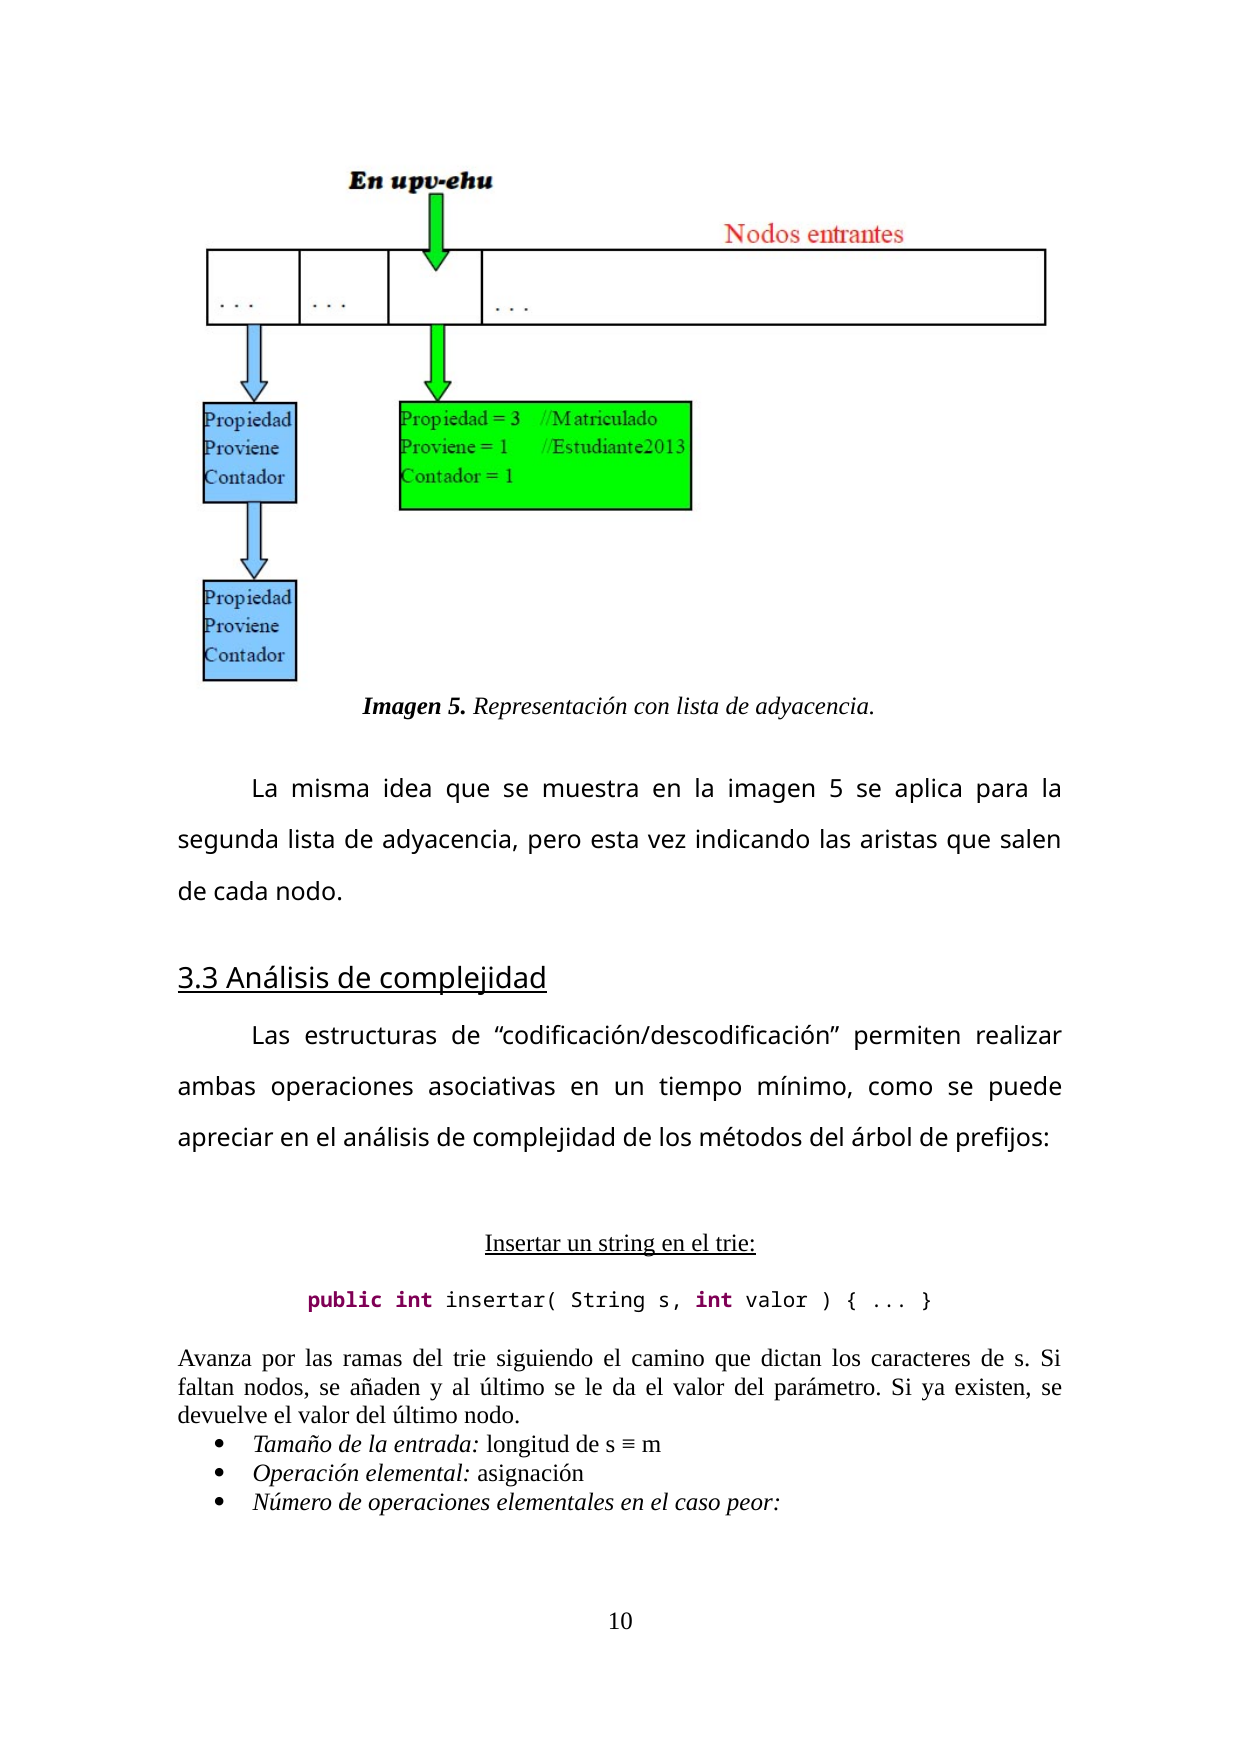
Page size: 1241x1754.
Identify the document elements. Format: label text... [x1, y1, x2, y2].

text La misma idea que se muestra en la imagen 5 se aplica para la segunda lista de adyacencia, pero esta vez indicando las aristas que salen de cada nodo. [177, 771, 1063, 907]
text public int insertar( String s, int valor ) { ... } [177, 1286, 1063, 1314]
list Operación elemental: asignación [215, 1458, 1063, 1487]
text Imagen 5. Representación con lista de adyacencia. [177, 692, 1063, 720]
text Avanza por las ramas del trie siguiendo el camino que dictan los caracteres de s. Si faltan nodos, se añaden y al último se le da el valor del parámetro. Si ya existen, se devuelve el valor del último nodo. [177, 1343, 1063, 1429]
text Insertar un string en el trie: [177, 1228, 1063, 1257]
list Tamaño de la entrada: longitud de s ≡ m [215, 1429, 1063, 1458]
list Número de operaciones elementales en el caso peor: [215, 1487, 1063, 1515]
text 3.3 Análisis de complejidad [177, 958, 1063, 997]
text Las estructuras de “codificación/descodificación” permiten realizar ambas operaciones asociativas en un tiempo mínimo, como se puede apreciar en el análisis de complejidad de los métodos del árbol de prefijos: [177, 1017, 1063, 1154]
